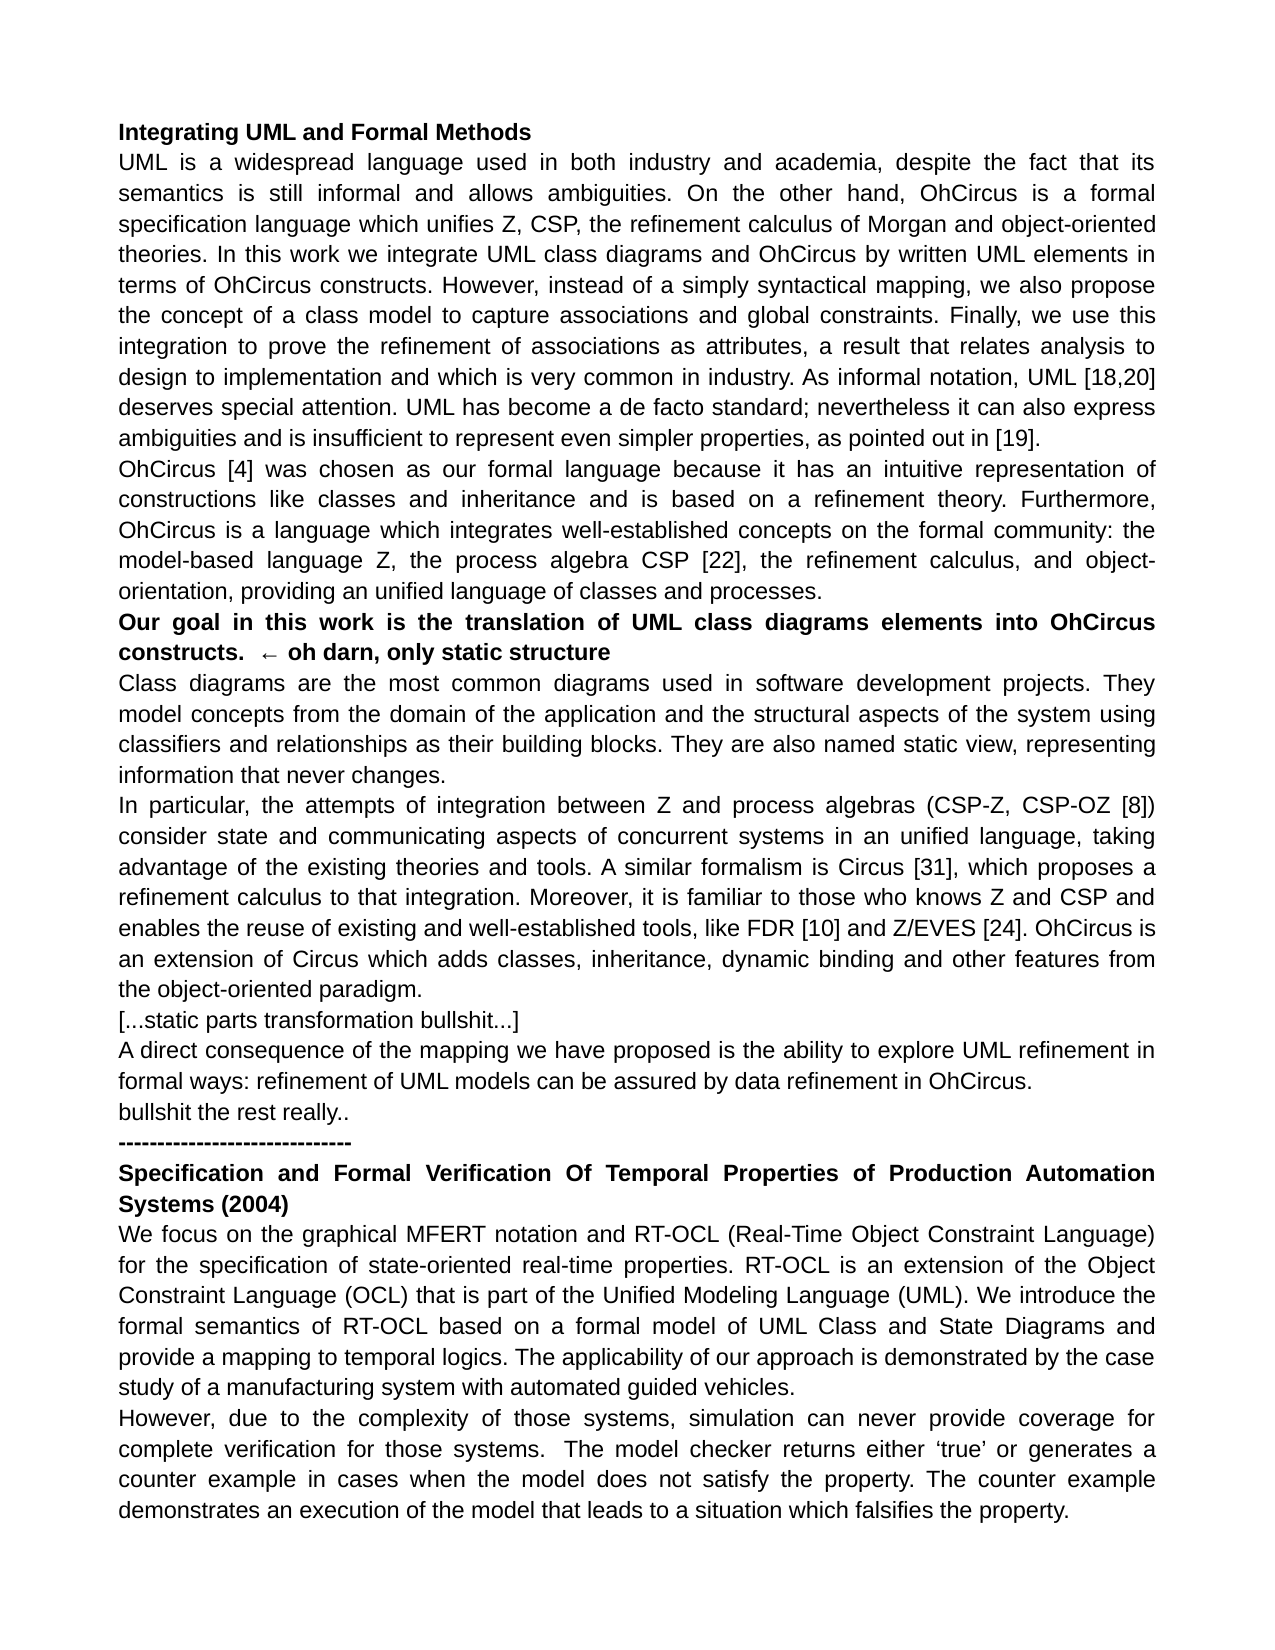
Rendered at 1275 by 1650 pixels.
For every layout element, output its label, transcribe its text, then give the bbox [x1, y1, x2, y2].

text Class diagrams are the most common diagrams used in software development projects. They model concepts from the domain of the application and the structural aspects of the system using classifiers and relationships as their building blocks. They are also named static view, representing information that never changes. [118, 669, 1157, 788]
text In particular, the attempts of integration between Z and process algebras (CSP-Z, CSP-OZ [8]) consider state and communicating aspects of concurrent systems in an unified language, taking advantage of the existing theories and tools. A similar formalism is Circus [31], which proposes a refinement calculus to that integration. Moreover, it is familiar to those who knows Z and CSP and enables the reuse of existing and well-established tools, like FDR [10] and Z/EVES [24]. OhCircus is an extension of Circus which adds classes, inheritance, dynamic binding and other features from the object-oriented paradigm. [118, 792, 1157, 1002]
text We focus on the graphical MFERT notation and RT-OCL (Real-Time Object Constraint Language) for the specification of state-oriented real-time properties. RT-OCL is an extension of the Object Constraint Language (OCL) that is part of the Unified Modeling Language (UML). We introduce the formal semantics of RT-OCL based on a formal model of UML Class and State Diagrams and provide a mapping to temporal logics. The applicability of our approach is demonstrated by the case study of a manufacturing system with automated guided vehicles. [118, 1221, 1157, 1401]
text A direct consequence of the mapping we have proposed is the ability to explore UML refinement in formal ways: refinement of UML models can be assured by data refinement in OhCircus. [118, 1037, 1157, 1094]
text [...static parts transformation bullshit...] [118, 1006, 1157, 1033]
text Our goal in this work is the translation of UML class diagrams elements into OhCircus constructs. ← oh darn, only static structure [118, 608, 1157, 666]
text Specification and Formal Verification Of Temporal Properties of Production Automation Systems (2004) [118, 1159, 1157, 1217]
text ------------------------------ [118, 1129, 1157, 1156]
text OhCircus [4] was chosen as our formal language because it has an intuitive representation of constructions like classes and inheritance and is based on a refinement theory. Furthermore, OhCircus is a language which integrates well-established concepts on the formal community: the model-based language Z, the process algebra CSP [22], the refinement calculus, and object-orientation, providing an unified language of classes and processes. [118, 455, 1157, 604]
text bullshit the rest really.. [118, 1098, 1157, 1125]
text However, due to the complexity of those systems, simulation can never provide coverage for complete verification for those systems. The model checker returns either ‘true’ or generates a counter example in cases when the model does not satisfy the property. The counter example demonstrates an execution of the model that leads to a situation which falsifies the property. [118, 1404, 1157, 1523]
text UML is a widespread language used in both industry and academia, despite the fact that its semantics is still informal and allows ambiguities. On the other hand, OhCircus is a formal specification language which unifies Z, CSP, the refinement calculus of Morgan and object-oriented theories. In this work we integrate UML class diagrams and OhCircus by written UML elements in terms of OhCircus constructs. However, instead of a simply syntactical mapping, we also propose the concept of a class model to capture associations and global constraints. Finally, we use this integration to prove the refinement of associations as attributes, a result that relates analysis to design to implementation and which is very common in industry. As informal notation, UML [18,20] deserves special attention. UML has become a de facto standard; nevertheless it can also express ambiguities and is insufficient to represent even simpler properties, as pointed out in [19]. [118, 149, 1157, 451]
text Integrating UML and Formal Methods [118, 118, 1157, 145]
